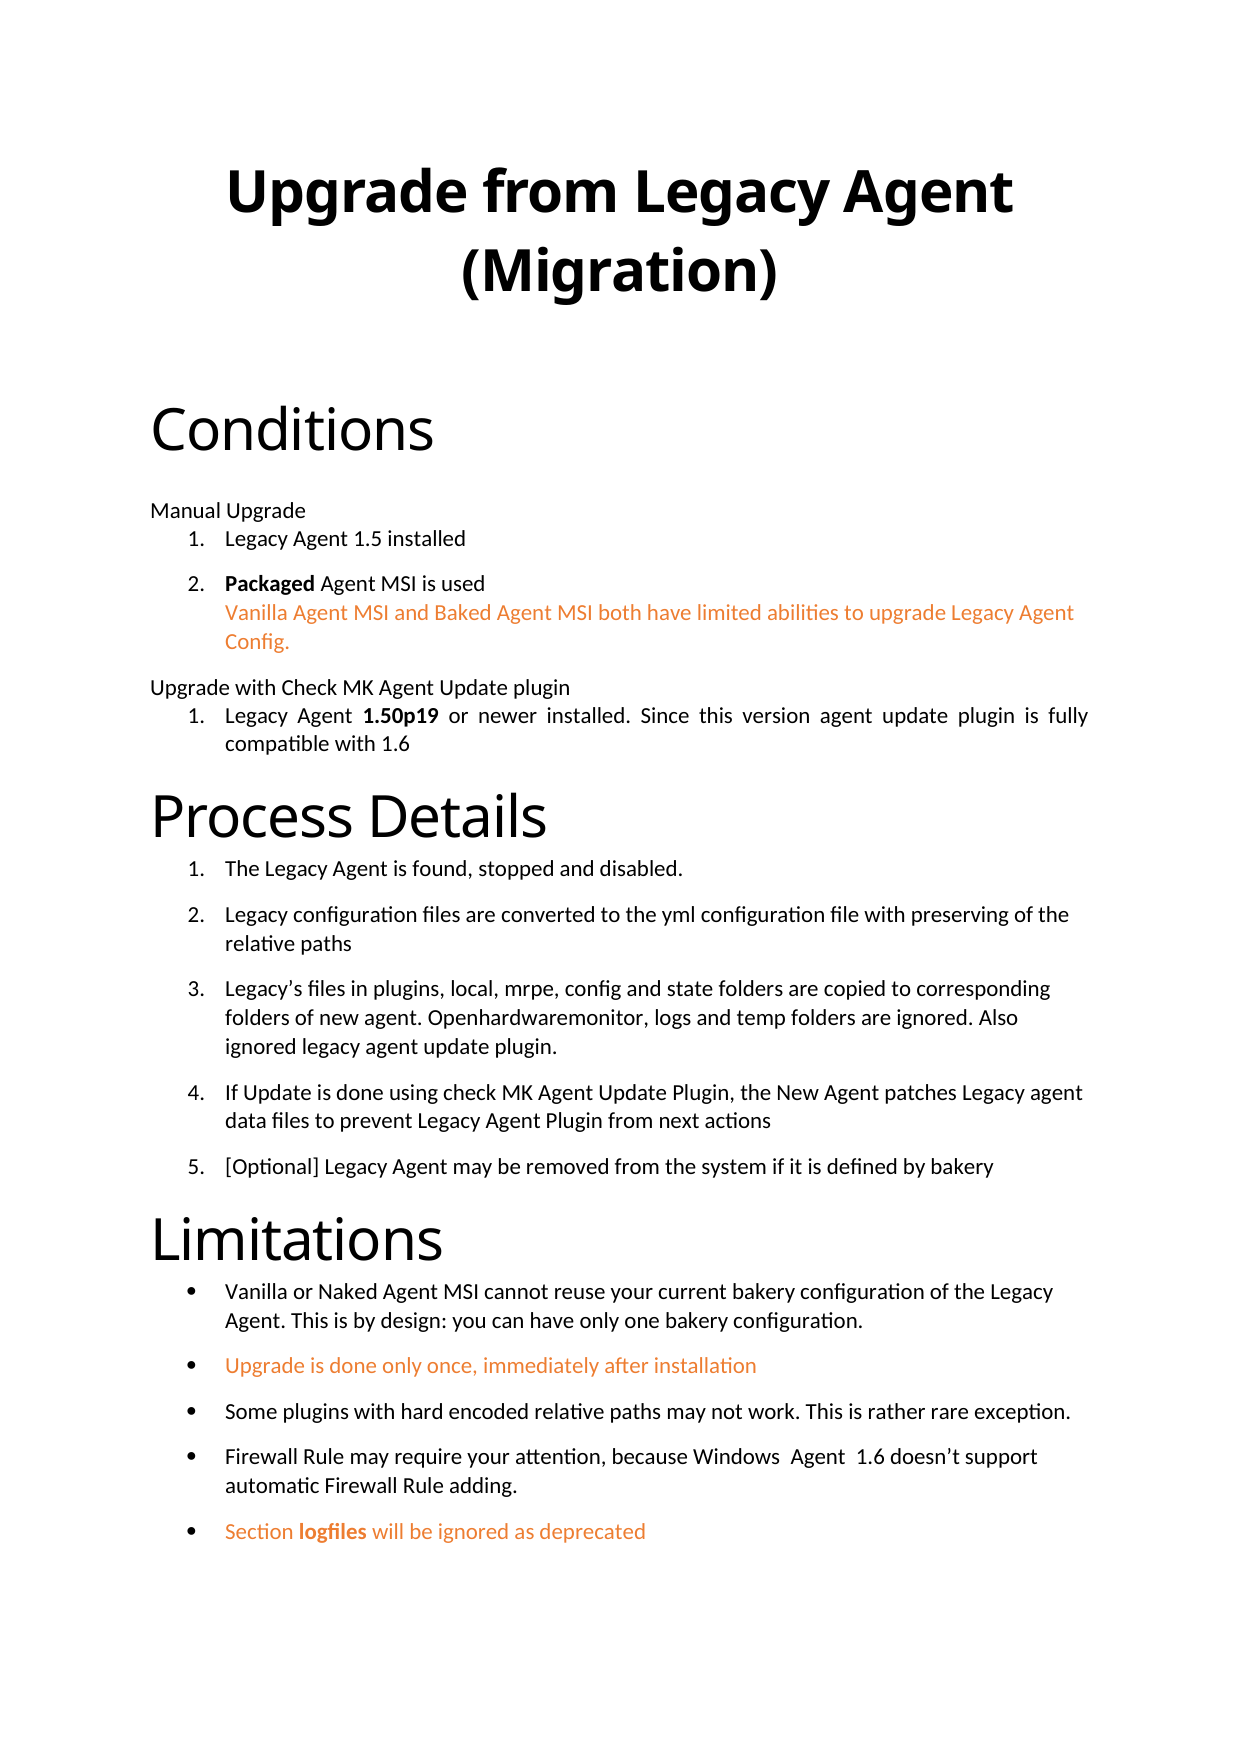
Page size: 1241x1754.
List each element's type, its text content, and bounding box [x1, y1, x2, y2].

text Process Details [150, 775, 1090, 854]
list Legacy’s files in plugins, local, mrpe, config and state folders are copied to corresponding folders of new agent. Openhardwaremonitor, logs and temp folders are ignored. Also ignored legacy agent update plugin. [187, 974, 1090, 1060]
list Firewall Rule may require your attention, because Windows Agent 1.6 doesn’t support automatic Firewall Rule adding. [187, 1442, 1090, 1499]
text Upgrade with Check MK Agent Update plugin [150, 673, 1090, 701]
list Legacy configuration files are converted to the yml configuration file with preserving of the relative paths [187, 900, 1090, 957]
text Limitations [150, 1198, 1090, 1277]
text Manual Upgrade [150, 496, 1090, 524]
list Upgrade is done only once, immediately after installation [187, 1351, 1090, 1379]
list Packaged Agent MSI is used Vanilla Agent MSI and Baked Agent MSI both have limited abilities to upgrade Legacy Agent Config. [187, 569, 1090, 655]
text Upgrade from Legacy Agent (Migration) [150, 150, 1090, 309]
list If Update is done using check MK Agent Update Plugin, the New Agent patches Legacy agent data files to prevent Legacy Agent Plugin from next actions [187, 1078, 1090, 1134]
list The Legacy Agent is found, stopped and disabled. [187, 854, 1090, 883]
text Conditions [150, 388, 1090, 468]
list Legacy Agent 1.5 installed [187, 524, 1090, 552]
list Legacy Agent 1.50p19 or newer installed. Since this version agent update plugin is fully compatible with 1.6 [187, 701, 1090, 758]
list [Optional] Legacy Agent may be removed from the system if it is defined by bakery [187, 1152, 1090, 1180]
list Vanilla or Naked Agent MSI cannot reuse your current bakery configuration of the Legacy Agent. This is by design: you can have only one bakery configuration. [187, 1277, 1090, 1334]
list Section logfiles will be ignored as deprecated [187, 1517, 1090, 1545]
list Some plugins with hard encoded relative paths may not work. This is rather rare exception. [187, 1397, 1090, 1425]
